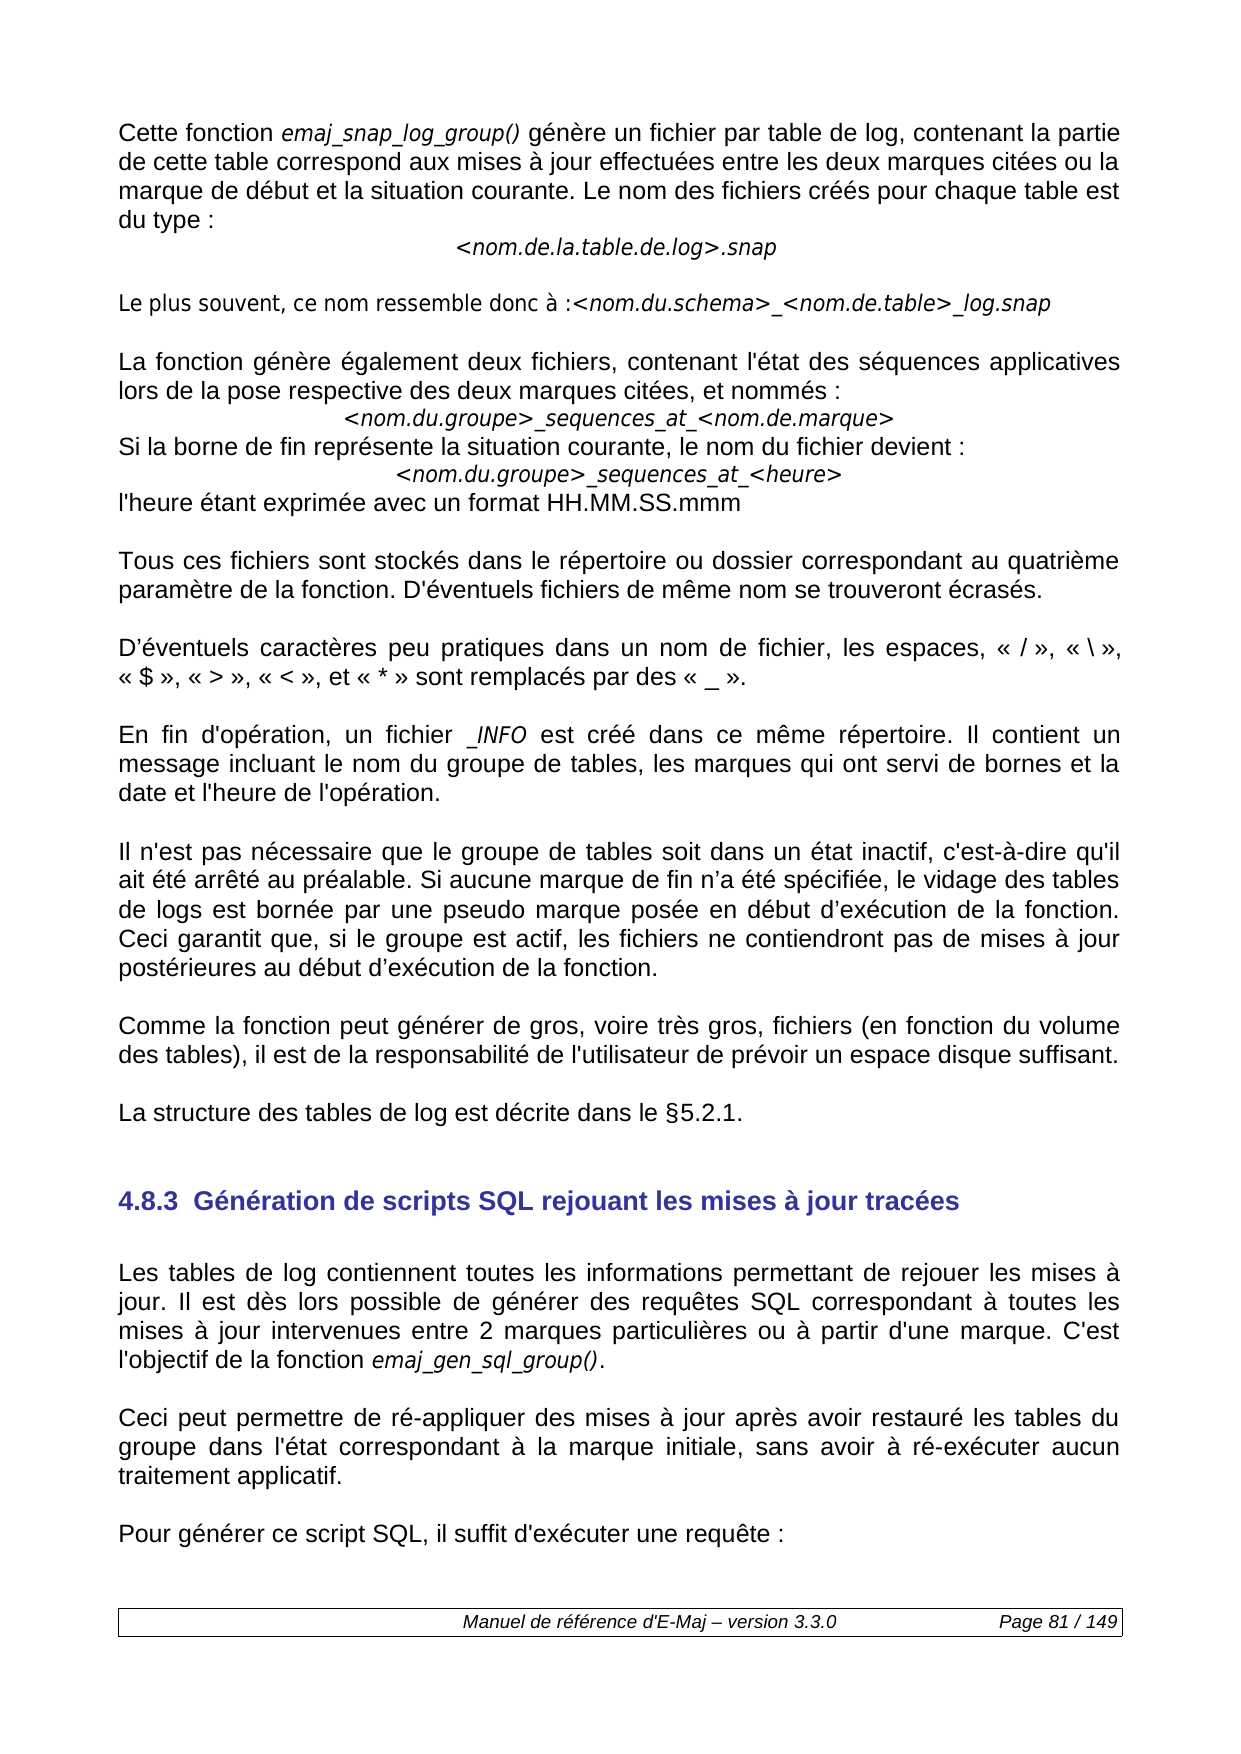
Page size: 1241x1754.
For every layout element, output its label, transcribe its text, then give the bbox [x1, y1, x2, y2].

text <nom.du.groupe>_sequences_at_<nom.de.marque> [118, 404, 1122, 432]
text Il n'est pas nécessaire que le groupe de tables soit dans un état inactif, c'est-à-dire qu'il ait été arrêté au préalable. Si aucune marque de fin n’a été spécifiée, le vidage des tables de logs est bornée par une pseudo marque posée en début d’exécution de la fonction. Ceci garantit que, si le groupe est actif, les fichiers ne contiendront pas de mises à jour postérieures au début d’exécution de la fonction. [118, 836, 1122, 982]
text Le plus souvent, ce nom ressemble donc à :<nom.du.schema>_<nom.de.table>_log.snap [118, 290, 1122, 317]
subtitle Génération de scripts SQL rejouant les mises à jour tracées [118, 1185, 1122, 1216]
text Comme la fonction peut générer de gros, voire très gros, fichiers (en fonction du volume des tables), il est de la responsabilité de l'utilisateur de prévoir un espace disque suffisant. [118, 1011, 1122, 1069]
text La fonction génère également deux fichiers, contenant l'état des séquences applicatives lors de la pose respective des deux marques citées, et nommés : [118, 346, 1122, 404]
text En fin d'opération, un fichier _INFO est créé dans ce même répertoire. Il contient un message incluant le nom du groupe de tables, les marques qui ont servi de bornes et la date et l'heure de l'opération. [118, 720, 1122, 807]
text Les tables de log contiennent toutes les informations permettant de rejouer les mises à jour. Il est dès lors possible de générer des requêtes SQL correspondant à toutes les mises à jour intervenues entre 2 marques particulières ou à partir d'une marque. C'est l'objectif de la fonction emaj_gen_sql_group(). [118, 1258, 1122, 1374]
text Pour générer ce script SQL, il suffit d'exécuter une requête : [118, 1519, 1122, 1548]
text Tous ces fichiers sont stockés dans le répertoire ou dossier correspondant au quatrième paramètre de la fonction. D'éventuels fichiers de même nom se trouveront écrasés. [118, 546, 1122, 604]
text Si la borne de fin représente la situation courante, le nom du fichier devient : [118, 432, 1122, 461]
text La structure des tables de log est décrite dans le §5.2.1. [118, 1098, 1122, 1127]
text <nom.du.groupe>_sequences_at_<heure> [118, 461, 1122, 488]
text Cette fonction emaj_snap_log_group() génère un fichier par table de log, contenant la partie de cette table correspond aux mises à jour effectuées entre les deux marques citées ou la marque de début et la situation courante. Le nom des fichiers créés pour chaque table est du type : [118, 118, 1122, 234]
text <nom.de.la.table.de.log>.snap [118, 234, 1122, 261]
text Ceci peut permettre de ré-appliquer des mises à jour après avoir restauré les tables du groupe dans l'état correspondant à la marque initiale, sans avoir à ré-exécuter aucun traitement applicatif. [118, 1403, 1122, 1490]
text D’éventuels caractères peu pratiques dans un nom de fichier, les espaces, « / », « \ », « $ », « > », « < », et « * » sont remplacés par des « _ ». [118, 633, 1122, 691]
text l'heure étant exprimée avec un format HH.MM.SS.mmm [118, 488, 1122, 517]
